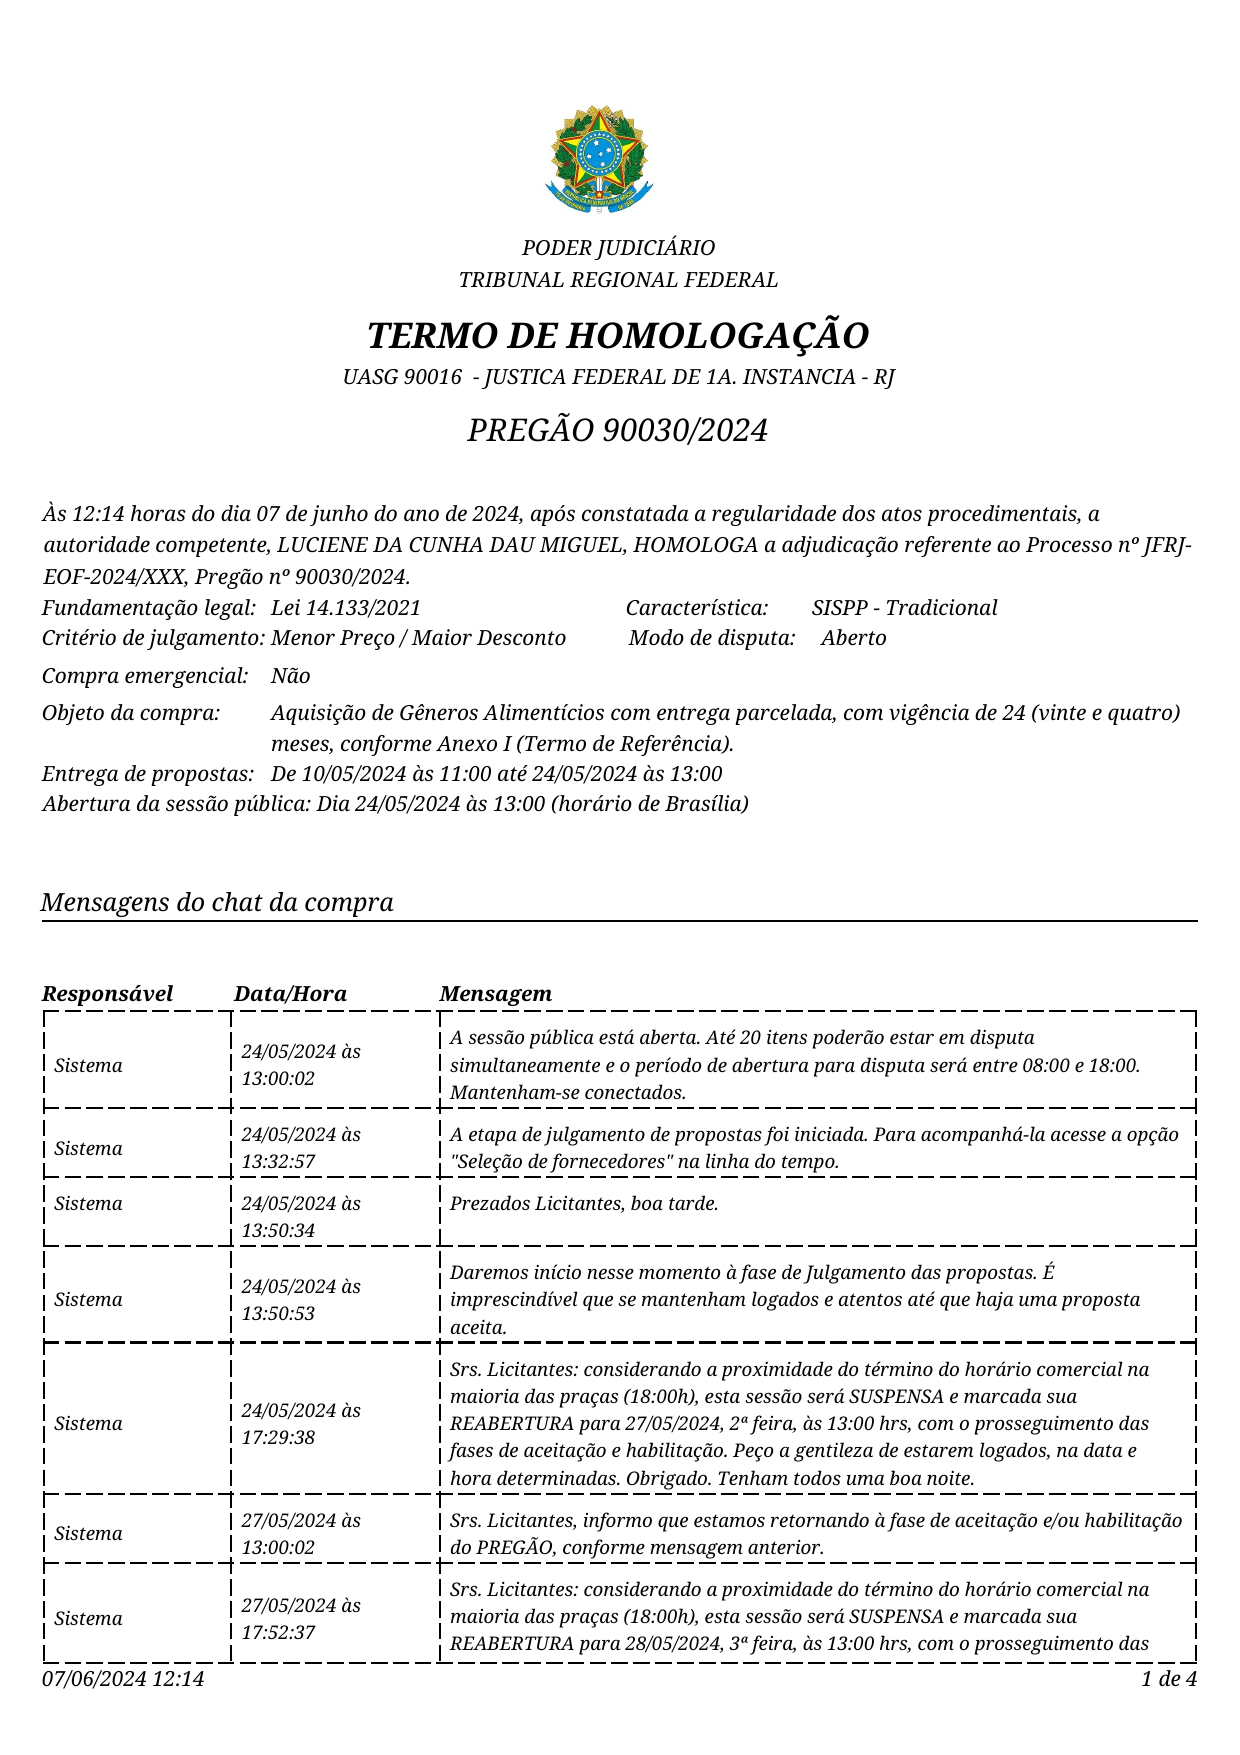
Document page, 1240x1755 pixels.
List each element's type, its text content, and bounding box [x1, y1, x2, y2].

table_cell Menor Preço / Maior Desconto Modo de disputa: Aberto [271, 623, 1188, 661]
text Mensagens do chat da compra [40, 884, 1200, 918]
text TRIBUNAL REGIONAL FEDERAL [42, 265, 1198, 293]
table_cell 24/05/2024 às 13:32:57 [231, 1107, 439, 1176]
table_cell Não [271, 661, 1188, 698]
text Abertura da sessão pública: Dia 24/05/2024 às 13:00 (horário de Brasília) [42, 789, 1200, 818]
table_cell De 10/05/2024 às 11:00 até 24/05/2024 às 13:00 [271, 759, 1188, 789]
table_header Sistema [44, 1010, 231, 1107]
table_cell Critério de julgamento: [42, 623, 271, 661]
text Às 12:14 horas do dia 07 de junho do ano de 2024, após constatada a regularidade dos atos procedimentais, a autoridade competente, LUCIENE DA CUNHA DAU MIGUEL, HOMOLOGA a adjudicação referente ao Processo nº JFRJ-EOF-2024/XXX, Pregão nº 90030/2024. [42, 499, 1200, 590]
table_header A sessão pública está aberta. Até 20 itens poderão estar em disputa simultaneamente e o período de abertura para disputa será entre 08:00 e 18:00. Mantenham-se conectados. [440, 1010, 1196, 1107]
table_header Lei 14.133/2021 Característica: SISPP - Tradicional [271, 593, 1188, 623]
table_cell Entrega de propostas: [42, 759, 271, 789]
table_cell Sistema [44, 1562, 231, 1662]
table_cell Sistema [44, 1107, 231, 1176]
subtitle TERMO DE HOMOLOGAÇÃO [42, 311, 1198, 359]
table_cell 24/05/2024 às 13:50:53 [231, 1245, 439, 1341]
text UASG 90016 - JUSTICA FEDERAL DE 1A. INSTANCIA - RJ [42, 362, 1198, 391]
table_cell 27/05/2024 às 13:00:02 [231, 1493, 439, 1562]
table_cell Aquisição de Gêneros Alimentícios com entrega parcelada, com vigência de 24 (vinte e quatro) meses, conforme Anexo I (Termo de Referência). [271, 698, 1188, 759]
table_cell Srs. Licitantes, informo que estamos retornando à fase de aceitação e/ou habilitação do PREGÃO, conforme mensagem anterior. [440, 1493, 1196, 1562]
table_cell Sistema [44, 1493, 231, 1562]
table_cell Sistema [44, 1176, 231, 1245]
table_cell Compra emergencial: [42, 661, 271, 698]
table_cell Srs. Licitantes: considerando a proximidade do término do horário comercial na maioria das praças (18:00h), esta sessão será SUSPENSA e marcada sua REABERTURA para 28/05/2024, 3ª feira, às 13:00 hrs, com o prosseguimento das [440, 1562, 1196, 1662]
table_cell 24/05/2024 às 17:29:38 [231, 1341, 439, 1492]
text PODER JUDICIÁRIO [42, 233, 1198, 261]
table_cell Sistema [44, 1341, 231, 1492]
table_cell Objeto da compra: [42, 698, 271, 759]
table_cell Prezados Licitantes, boa tarde. [440, 1176, 1196, 1245]
table_cell A etapa de julgamento de propostas foi iniciada. Para acompanhá-la acesse a opção "Seleção de fornecedores" na linha do tempo. [440, 1107, 1196, 1176]
table_cell Sistema [44, 1245, 231, 1341]
table_cell 24/05/2024 às 13:50:34 [231, 1176, 439, 1245]
table_header 24/05/2024 às 13:00:02 [231, 1010, 439, 1107]
text Responsável Data/Hora Mensagem [42, 979, 1200, 1008]
table_cell Srs. Licitantes: considerando a proximidade do término do horário comercial na maioria das praças (18:00h), esta sessão será SUSPENSA e marcada sua REABERTURA para 27/05/2024, 2ª feira, às 13:00 hrs, com o prosseguimento das fases de aceitação e habilitação. Peço a gentileza de estarem logados, na data e hora determinadas. Obrigado. Tenham todos uma boa noite. [440, 1341, 1196, 1492]
table_header Fundamentação legal: [42, 593, 271, 623]
table_cell Daremos início nesse momento à fase de Julgamento das propostas. É imprescindível que se mantenham logados e atentos até que haja uma proposta aceita. [440, 1245, 1196, 1341]
table_cell 27/05/2024 às 17:52:37 [231, 1562, 439, 1662]
subtitle PREGÃO 90030/2024 [42, 408, 1198, 451]
